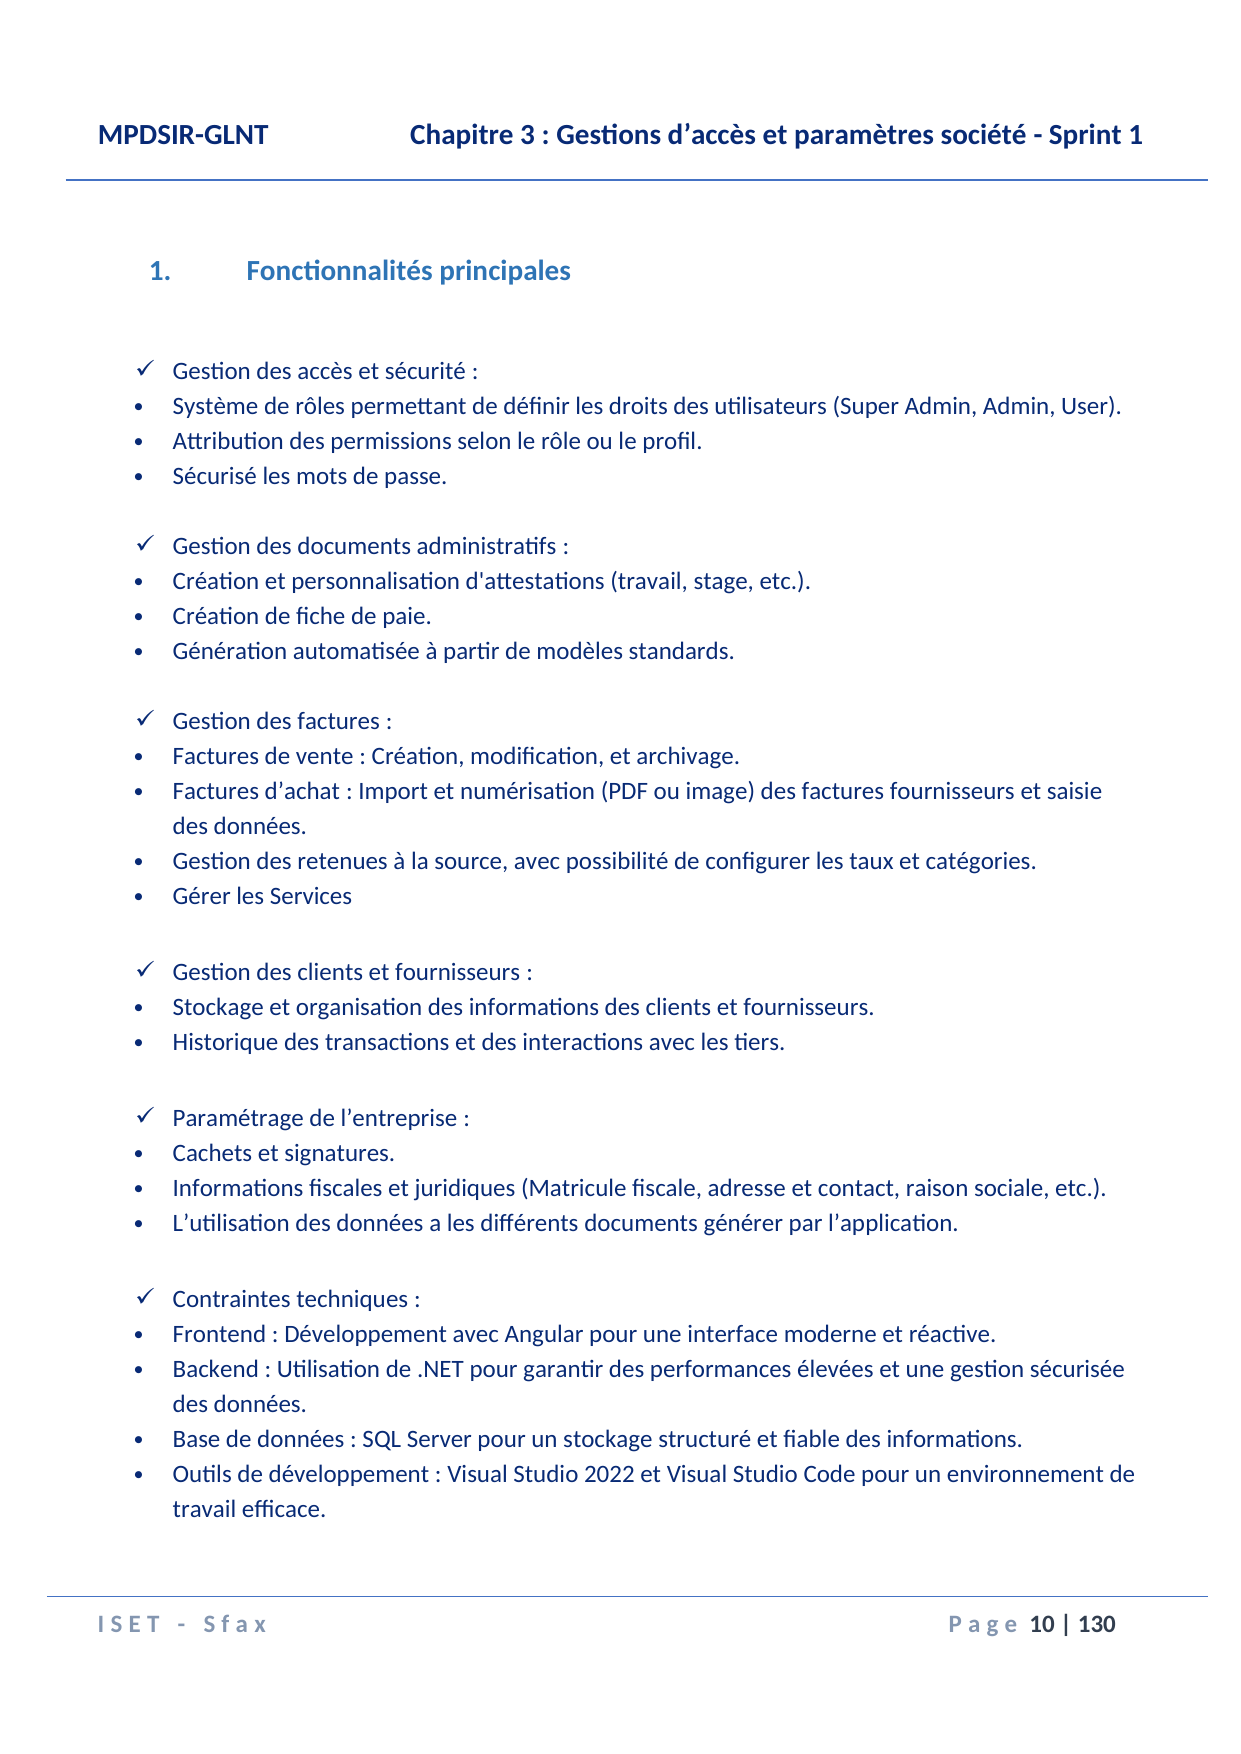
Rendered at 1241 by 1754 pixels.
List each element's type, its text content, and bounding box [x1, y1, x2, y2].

list Génération automatisée à partir de modèles standards. [135, 635, 1143, 666]
list Frontend : Développement avec Angular pour une interface moderne et réactive. [135, 1318, 1143, 1348]
list Factures d’achat : Import et numérisation (PDF ou image) des factures fournisseurs et saisie des données. [135, 775, 1143, 841]
list Gestion des accès et sécurité : [135, 355, 1143, 386]
list Système de rôles permettant de définir les droits des utilisateurs (Super Admin, Admin, User). [135, 390, 1143, 421]
list Historique des transactions et des interactions avec les tiers. [135, 1026, 1143, 1057]
list Factures de vente : Création, modification, et archivage. [135, 740, 1143, 771]
list L’utilisation des données a les différents documents générer par l’application. [135, 1207, 1143, 1238]
list Contraintes techniques : [135, 1283, 1143, 1313]
list Outils de développement : Visual Studio 2022 et Visual Studio Code pour un environnement de travail efficace. [135, 1458, 1143, 1523]
list Cachets et signatures. [135, 1137, 1143, 1168]
list Attribution des permissions selon le rôle ou le profil. [135, 425, 1143, 456]
list Création et personnalisation d'attestations (travail, stage, etc.). [135, 565, 1143, 596]
list Gestion des documents administratifs : [135, 530, 1143, 561]
list Sécurisé les mots de passe. [135, 460, 1143, 491]
subtitle Fonctionnalités principales [171, 252, 1143, 288]
list Gestion des factures : [135, 705, 1143, 736]
list Stockage et organisation des informations des clients et fournisseurs. [135, 991, 1143, 1022]
list Création de fiche de paie. [135, 600, 1143, 631]
list Gérer les Services [135, 880, 1143, 911]
list Base de données : SQL Server pour un stockage structuré et fiable des informations. [135, 1423, 1143, 1453]
list Gestion des clients et fournisseurs : [135, 956, 1143, 987]
list Backend : Utilisation de .NET pour garantir des performances élevées et une gestion sécurisée des données. [135, 1353, 1143, 1418]
list Gestion des retenues à la source, avec possibilité de configurer les taux et catégories. [135, 845, 1143, 876]
list Paramétrage de l’entreprise : [135, 1102, 1143, 1133]
list Informations fiscales et juridiques (Matricule fiscale, adresse et contact, raison sociale, etc.). [135, 1172, 1143, 1203]
